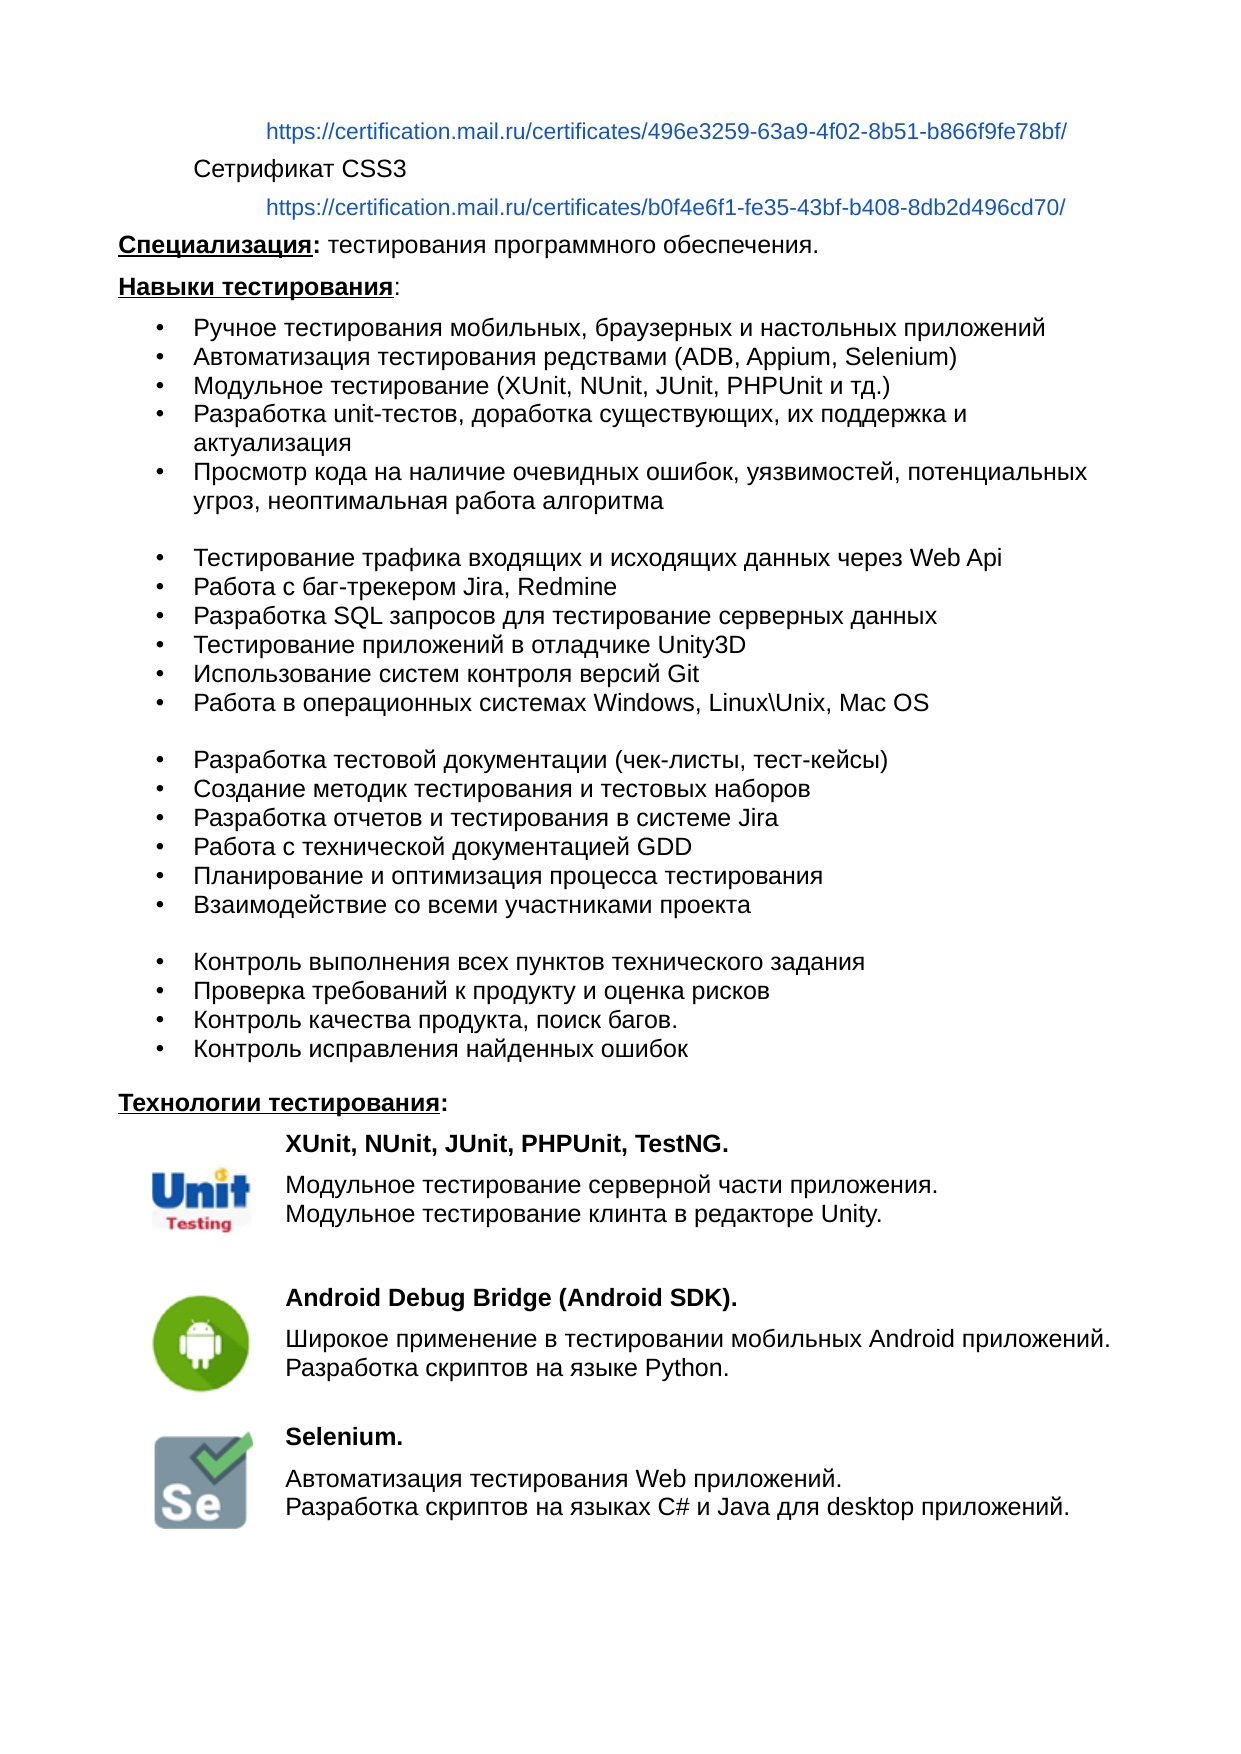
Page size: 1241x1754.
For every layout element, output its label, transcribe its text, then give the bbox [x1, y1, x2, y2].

list Контроль исправления найденных ошибок [156, 1034, 1122, 1063]
text Сетрификат CSS3 [193, 154, 1122, 183]
list Работа с баг-трекером Jira, Redmine [156, 572, 1122, 601]
list Просмотр кода на наличие очевидных ошибок, уязвимостей, потенциальных угроз, неоптимальная работа алгоритма [156, 457, 1122, 515]
subtitle Технологии тестирования: [118, 1088, 1122, 1116]
table_cell [118, 1394, 285, 1422]
table_cell Selenium. Автоматизация тестирования Web приложений. Разработка скриптов на языках C# и Java для desktop приложений. [285, 1422, 1123, 1559]
table_cell [118, 1283, 285, 1293]
list Модульное тестирование (XUnit, NUnit, JUnit, PHPUnit и тд.) [156, 371, 1122, 399]
list Разработка тестовой документации (чек-листы, тест-кейсы) [156, 745, 1122, 774]
list Создание методик тестирования и тестовых наборов [156, 774, 1122, 803]
table_header XUnit, NUnit, JUnit, PHPUnit, TestNG. Модульное тестирование серверной части приложения. Модульное тестирование клинта в редакторе Unity. [285, 1129, 1123, 1283]
picture [151, 1141, 252, 1242]
list Тестирование трафика входящих и исходящих данных через Web Api [156, 543, 1122, 572]
picture [153, 1430, 254, 1531]
list Проверка требований к продукту и оценка рисков [156, 976, 1122, 1005]
text https://certification.mail.ru/certificates/b0f4e6f1-fe35-43bf-b408-8db2d496cd70/ [266, 194, 1122, 220]
list Работа с технической документацией GDD [156, 832, 1122, 861]
list Автоматизация тестирования редствами (ADB, Appium, Selenium) [156, 342, 1122, 371]
picture [151, 1293, 252, 1394]
list Разработка unit-тестов, доработка существующих, их поддержка и актуализация [156, 399, 1122, 457]
list Контроль качества продукта, поиск багов. [156, 1005, 1122, 1034]
list Использование систем контроля версий Git [156, 659, 1122, 688]
table_header [118, 1129, 285, 1283]
table_cell Android Debug Bridge (Android SDK). Широкое применение в тестировании мобильных Android приложений. Разработка скриптов на языке Python. [285, 1283, 1123, 1422]
table_cell [118, 1422, 285, 1559]
list Взаимодействие со всеми участниками проекта [156, 889, 1122, 918]
text Специализация: тестирования программного обеспечения. [118, 230, 1122, 259]
list Контроль выполнения всех пунктов технического задания [156, 947, 1122, 976]
list Разработка SQL запросов для тестирование серверных данных [156, 601, 1122, 630]
list Разработка отчетов и тестирования в системе Jira [156, 803, 1122, 832]
list Ручное тестирования мобильных, браузерных и настольных приложений [156, 313, 1122, 342]
table_cell [252, 1294, 285, 1393]
table_cell [118, 1294, 151, 1393]
list Планирование и оптимизация процесса тестирования [156, 861, 1122, 889]
list Тестирование приложений в отладчике Unity3D [156, 630, 1122, 659]
text https://certification.mail.ru/certificates/496e3259-63a9-4f02-8b51-b866f9fe78bf/ [266, 118, 1122, 144]
text Навыки тестирования: [118, 272, 1122, 300]
list Работа в операционных системах Windows, Linux\Unix, Mac OS [156, 688, 1122, 717]
